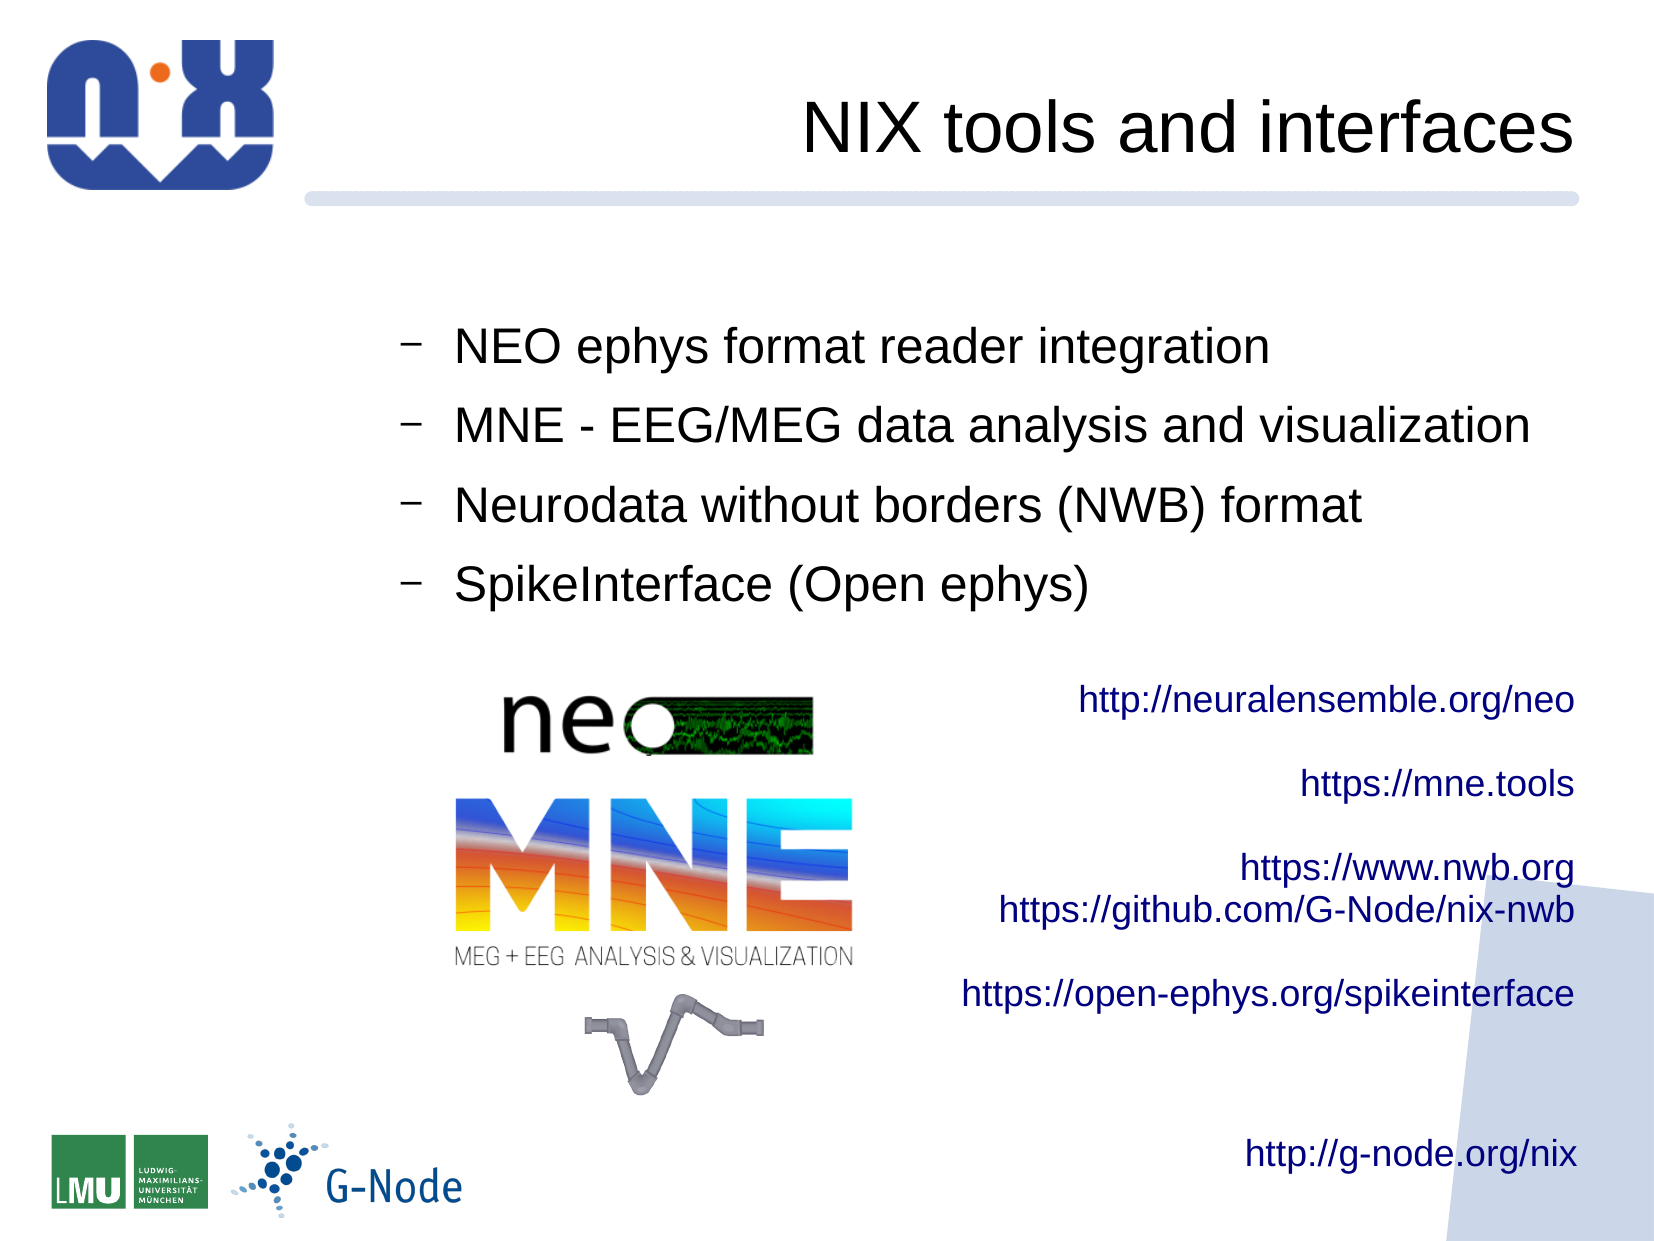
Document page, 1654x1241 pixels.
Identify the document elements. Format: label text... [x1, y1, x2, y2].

picture [230, 1123, 467, 1219]
list NEO ephys format reader integration MNE - EEG/MEG data analysis and visualization Neurodata without borders (NWB) format SpikeInterface (Open ephys) [312, 318, 1595, 646]
picture [47, 40, 274, 190]
picture [450, 695, 856, 1128]
text_box http://g-node.org/nix [1230, 1125, 1606, 1186]
text_box http://neuralensemble.org/neo https://mne.tools https://www.nwb.org https://github.com/G-Node/nix-nwb https://open-ephys.org/spikeinterface [915, 671, 1591, 1065]
text_box NIX tools and interfaces [87, 30, 1576, 226]
